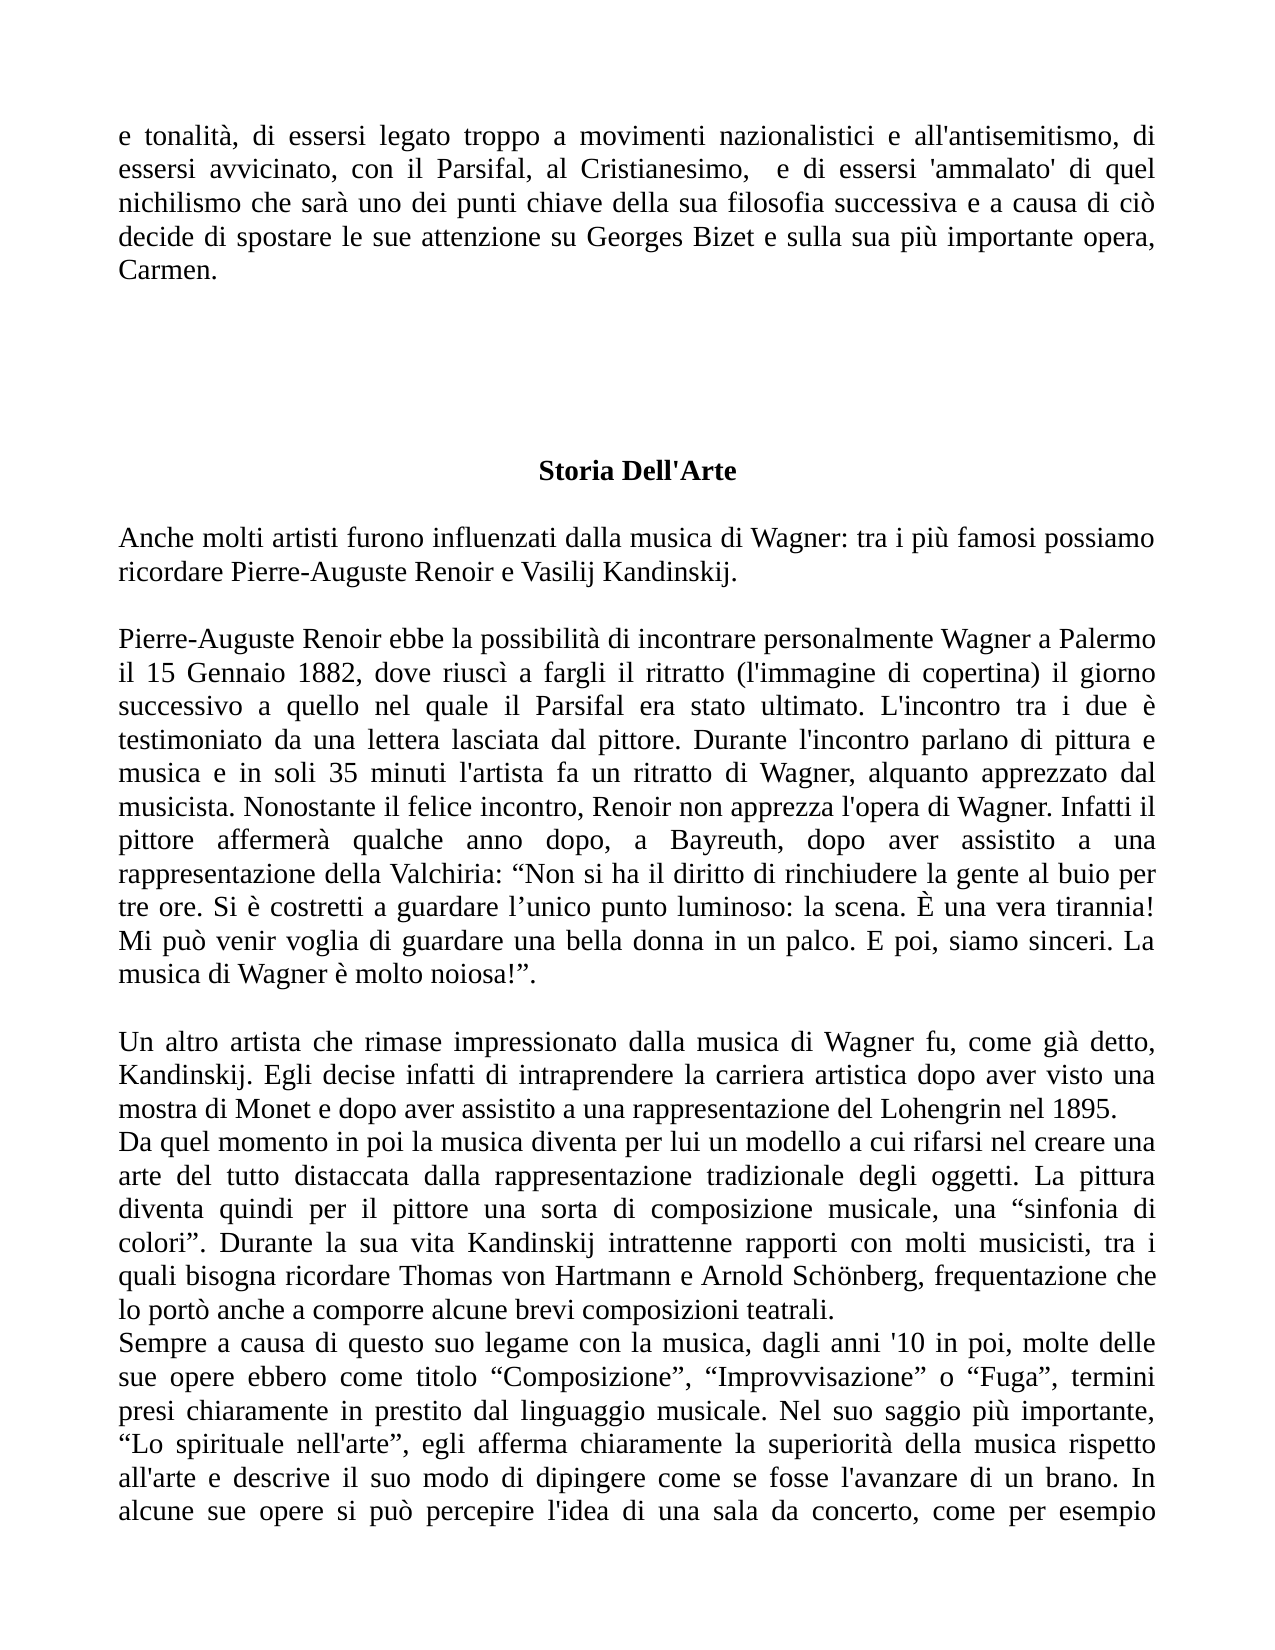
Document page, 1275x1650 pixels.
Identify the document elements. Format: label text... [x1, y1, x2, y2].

text Storia Dell'Arte [118, 453, 1157, 487]
text Sempre a causa di questo suo legame con la musica, dagli anni '10 in poi, molte delle sue opere ebbero come titolo “Composizione”, “Improvvisazione” o “Fuga”, termini presi chiaramente in prestito dal linguaggio musicale. Nel suo saggio più importante, “Lo spirituale nell'arte”, egli afferma chiaramente la superiorità della musica rispetto all'arte e descrive il suo modo di dipingere come se fosse l'avanzare di un brano. In alcune sue opere si può percepire l'idea di una sala da concerto, come per esempio [118, 1326, 1157, 1527]
text Anche molti artisti furono influenzati dalla musica di Wagner: tra i più famosi possiamo ricordare Pierre-Auguste Renoir e Vasilij Kandinskij. [118, 521, 1157, 588]
text Pierre-Auguste Renoir ebbe la possibilità di incontrare personalmente Wagner a Palermo il 15 Gennaio 1882, dove riuscì a fargli il ritratto (l'immagine di copertina) il giorno successivo a quello nel quale il Parsifal era stato ultimato. L'incontro tra i due è testimoniato da una lettera lasciata dal pittore. Durante l'incontro parlano di pittura e musica e in soli 35 minuti l'artista fa un ritratto di Wagner, alquanto apprezzato dal musicista. Nonostante il felice incontro, Renoir non apprezza l'opera di Wagner. Infatti il pittore affermerà qualche anno dopo, a Bayreuth, dopo aver assistito a una rappresentazione della Valchiria: “Non si ha il diritto di rinchiudere la gente al buio per tre ore. Si è costretti a guardare l’unico punto luminoso: la scena. È una vera tirannia! Mi può venir voglia di guardare una bella donna in un palco. E poi, siamo sinceri. La musica di Wagner è molto noiosa!”. [118, 621, 1157, 990]
text Un altro artista che rimase impressionato dalla musica di Wagner fu, come già detto, Kandinskij. Egli decise infatti di intraprendere la carriera artistica dopo aver visto una mostra di Monet e dopo aver assistito a una rappresentazione del Lohengrin nel 1895. [118, 1024, 1157, 1124]
text e tonalità, di essersi legato troppo a movimenti nazionalistici e all'antisemitismo, di essersi avvicinato, con il Parsifal, al Cristianesimo, e di essersi 'ammalato' di quel nichilismo che sarà uno dei punti chiave della sua filosofia successiva e a causa di ciò decide di spostare le sue attenzione su Georges Bizet e sulla sua più importante opera, Carmen. [118, 118, 1157, 286]
text Da quel momento in poi la musica diventa per lui un modello a cui rifarsi nel creare una arte del tutto distaccata dalla rappresentazione tradizionale degli oggetti. La pittura diventa quindi per il pittore una sorta di composizione musicale, una “sinfonia di colori”. Durante la sua vita Kandinskij intrattenne rapporti con molti musicisti, tra i quali bisogna ricordare Thomas von Hartmann e Arnold Schönberg, frequentazione che lo portò anche a comporre alcune brevi composizioni teatrali. [118, 1124, 1157, 1326]
